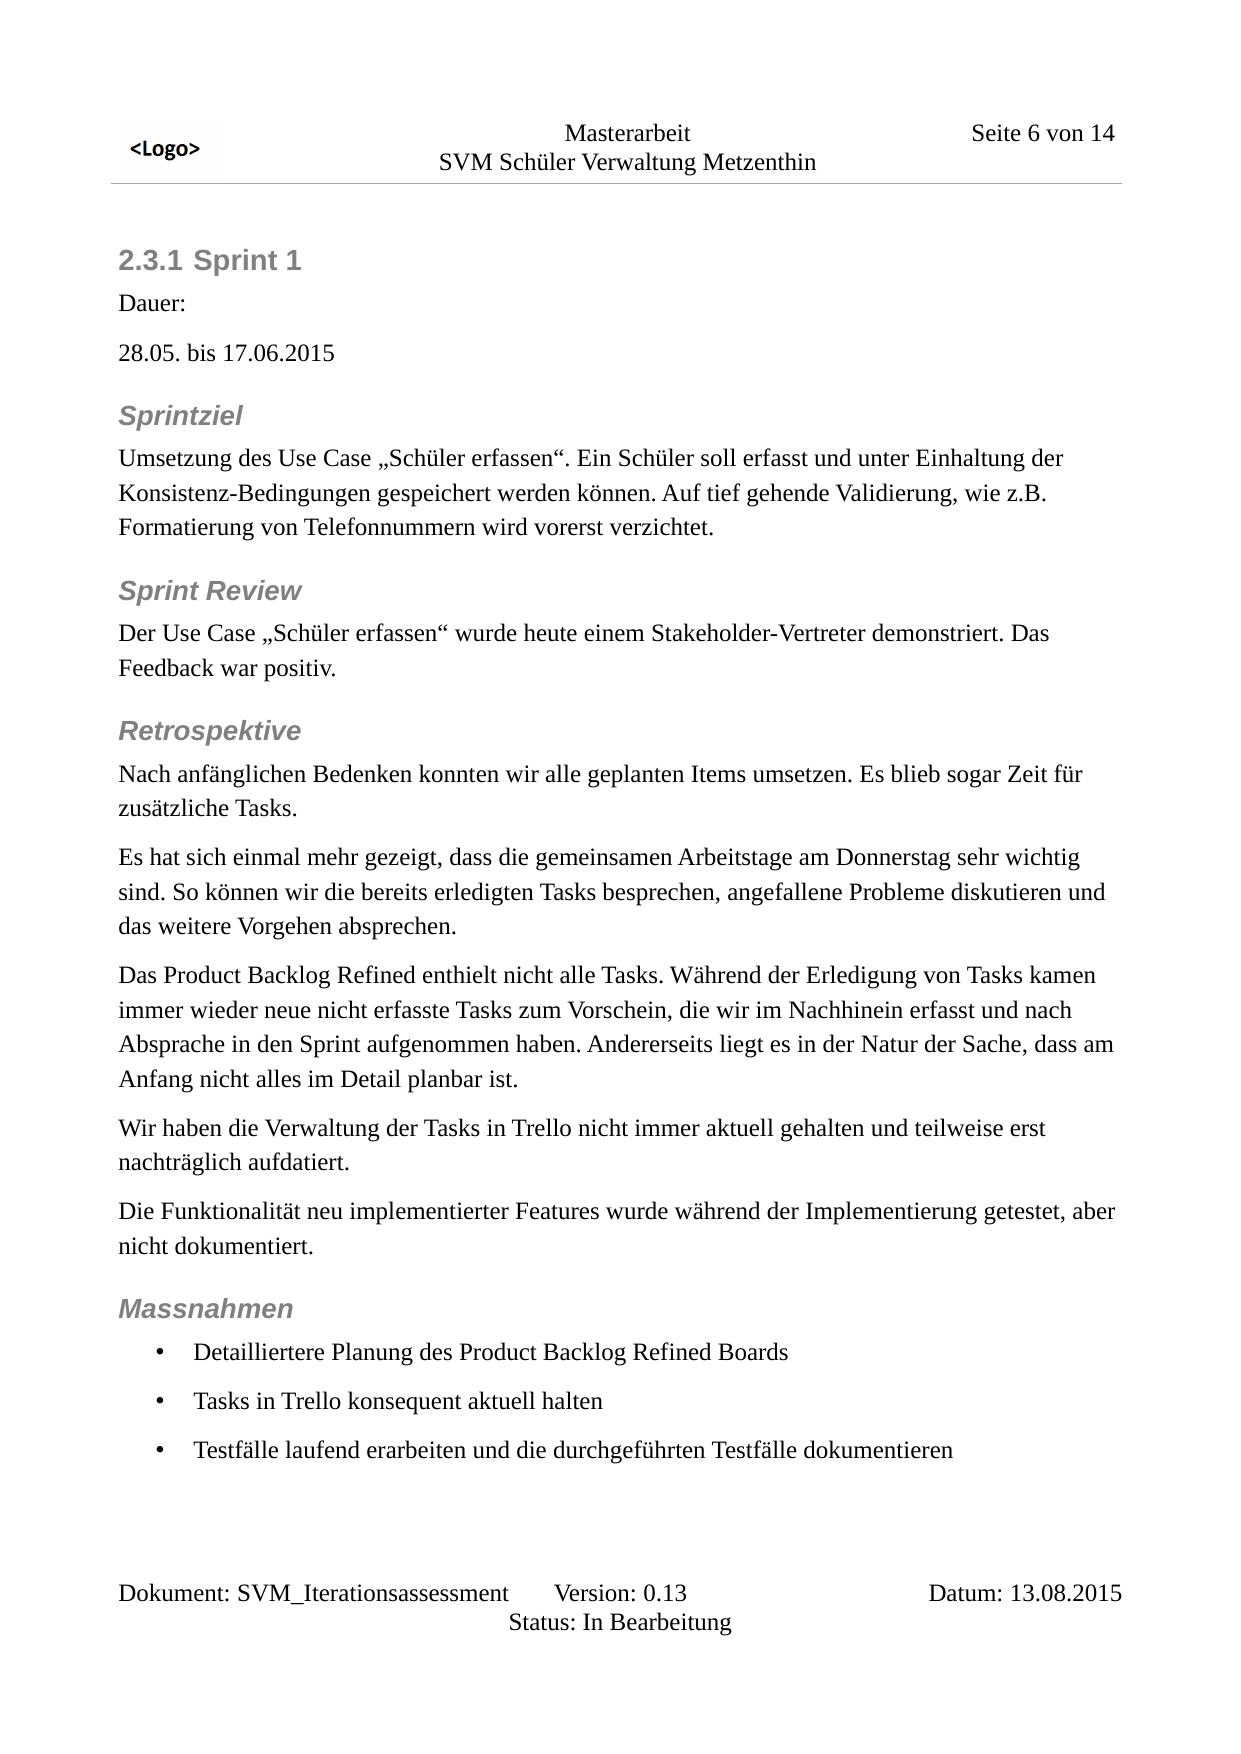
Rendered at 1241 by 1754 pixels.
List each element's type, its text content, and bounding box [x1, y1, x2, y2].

list Testfälle laufend erarbeiten und die durchgeführten Testfälle dokumentieren [156, 1435, 1122, 1464]
subtitle Retrospektive [118, 714, 1122, 746]
text Das Product Backlog Refined enthielt nicht alle Tasks. Während der Erledigung von Tasks kamen immer wieder neue nicht erfasste Tasks zum Vorschein, die wir im Nachhinein erfasst und nach Absprache in den Sprint aufgenommen haben. Andererseits liegt es in der Natur der Sache, dass am Anfang nicht alles im Detail planbar ist. [118, 960, 1122, 1093]
text Nach anfänglichen Bedenken konnten wir alle geplanten Items umsetzen. Es blieb sogar Zeit für zusätzliche Tasks. [118, 759, 1122, 822]
subtitle Sprint Review [118, 574, 1122, 606]
text 28.05. bis 17.06.2015 [118, 338, 1122, 366]
text Die Funktionalität neu implementierter Features wurde während der Implementierung getestet, aber nicht dokumentiert. [118, 1196, 1122, 1260]
subtitle Sprintziel [118, 399, 1122, 431]
subtitle Massnahmen [118, 1292, 1122, 1324]
list Detailliertere Planung des Product Backlog Refined Boards [156, 1337, 1122, 1366]
text Es hat sich einmal mehr gezeigt, dass die gemeinsamen Arbeitstage am Donnerstag sehr wichtig sind. So können wir die bereits erledigten Tasks besprechen, angefallene Probleme diskutieren und das weitere Vorgehen absprechen. [118, 842, 1122, 940]
text Wir haben die Verwaltung der Tasks in Trello nicht immer aktuell gehalten und teilweise erst nachträglich aufdatiert. [118, 1113, 1122, 1176]
picture [118, 118, 224, 183]
text Dauer: [118, 288, 1122, 317]
list Tasks in Trello konsequent aktuell halten [156, 1386, 1122, 1415]
text Der Use Case „Schüler erfassen“ wurde heute einem Stakeholder-Vertreter demonstriert. Das Feedback war positiv. [118, 618, 1122, 682]
text Umsetzung des Use Case „Schüler erfassen“. Ein Schüler soll erfasst und unter Einhaltung der Konsistenz-Bedingungen gespeichert werden können. Auf tief gehende Validierung, wie z.B. Formatierung von Telefonnummern wird vorerst verzichtet. [118, 443, 1122, 541]
subtitle Sprint 1 [118, 242, 1122, 276]
